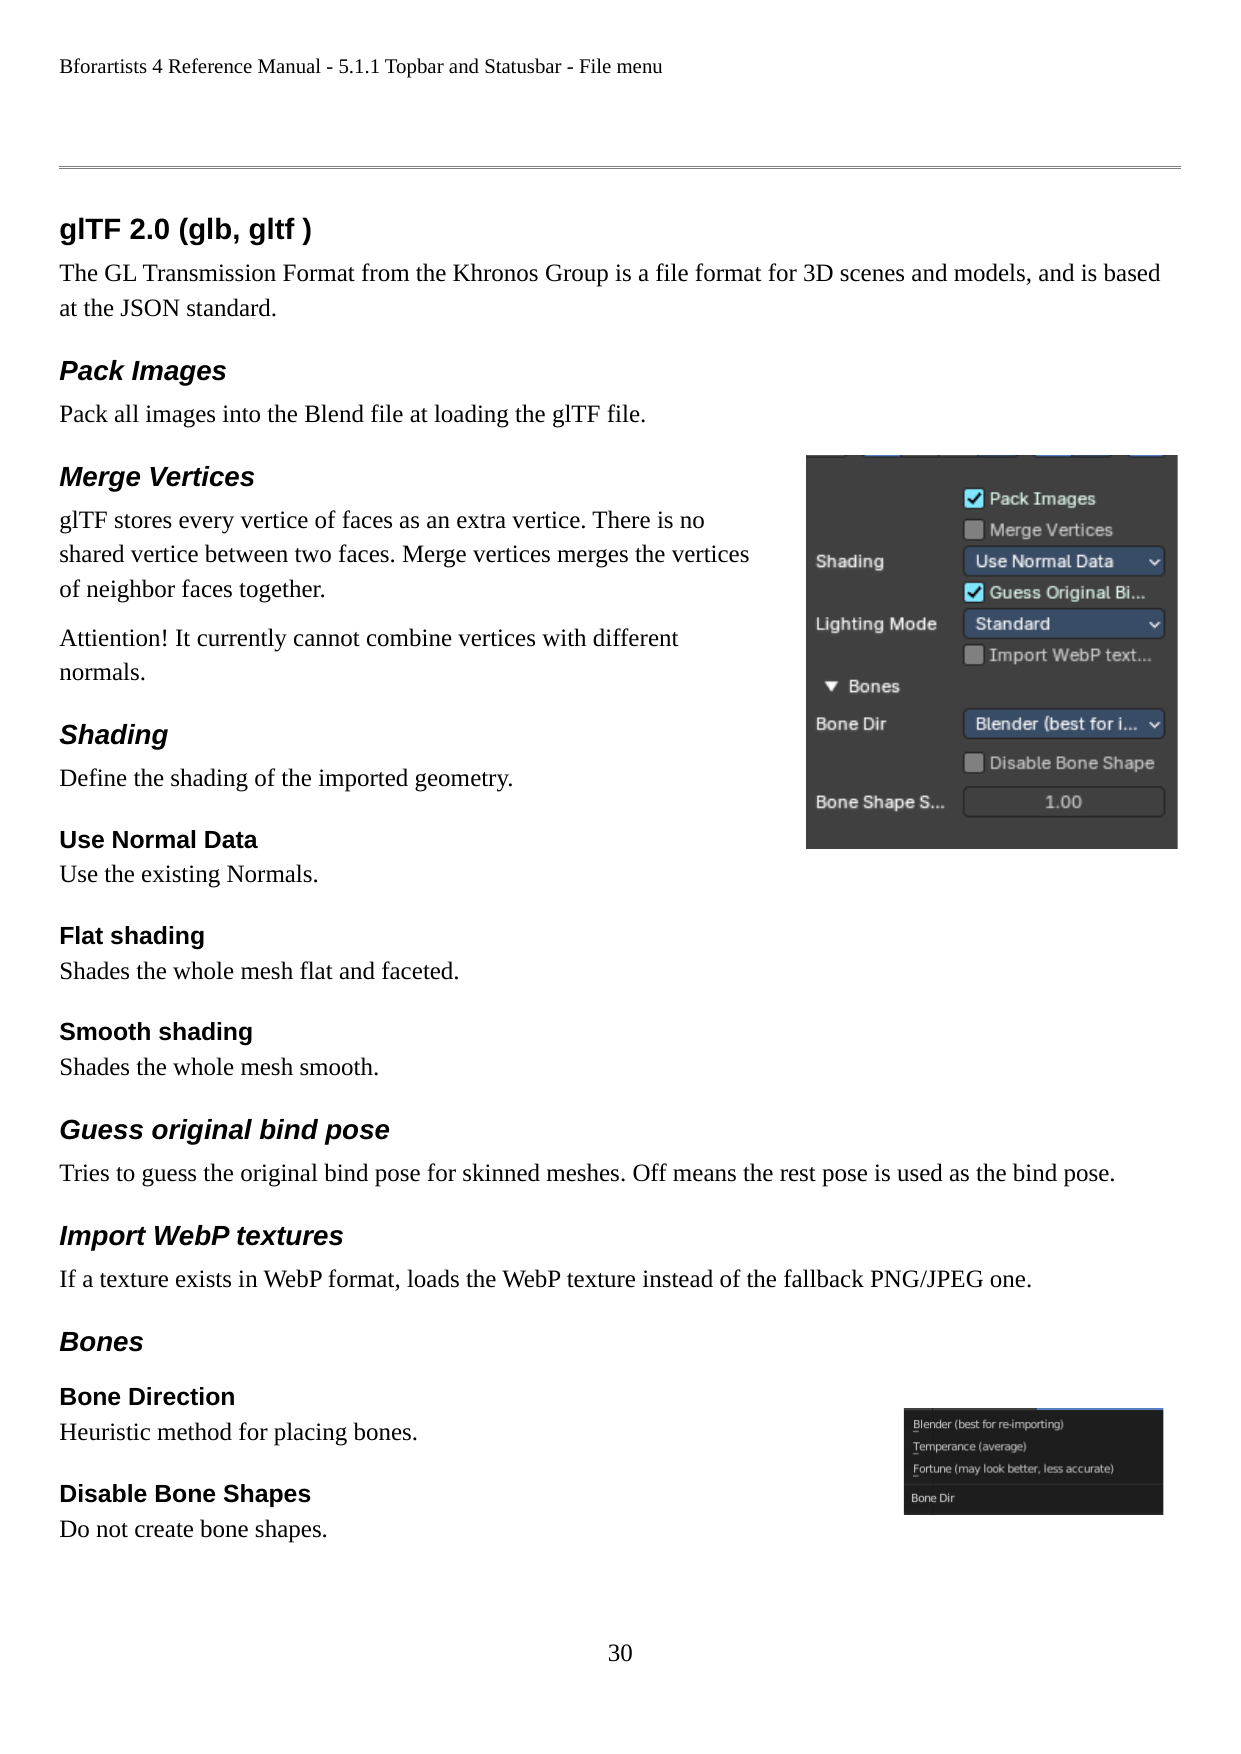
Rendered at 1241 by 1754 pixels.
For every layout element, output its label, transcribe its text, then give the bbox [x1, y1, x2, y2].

subtitle Disable Bone Shapes [59, 1479, 903, 1507]
text Heuristic method for placing bones. [59, 1417, 903, 1446]
text Do not create bone shapes. [59, 1514, 1181, 1542]
text Shades the whole mesh smooth. [59, 1052, 1181, 1081]
text If a texture exists in WebP format, loads the WebP texture instead of the fallback PNG/JPEG one. [59, 1264, 1181, 1293]
text Pack all images into the Blend file at loading the glTF file. [59, 399, 1181, 427]
subtitle Guess original bind pose [59, 1114, 1181, 1146]
text Define the shading of the imported geometry. [59, 763, 806, 792]
picture [903, 1408, 1164, 1515]
subtitle Flat shading [59, 921, 1181, 949]
text Tries to guess the original bind pose for skinned meshes. Off means the rest pose is used as the bind pose. [59, 1158, 1181, 1187]
subtitle Shading [59, 719, 806, 751]
subtitle Bone Direction [59, 1382, 1181, 1411]
subtitle glTF 2.0 (glb, gltf ) [59, 212, 1181, 246]
text The GL Transmission Format from the Khronos Group is a file format for 3D scenes and models, and is based at the JSON standard. [59, 258, 1181, 322]
text Shades the whole mesh flat and faceted. [59, 956, 1181, 984]
subtitle Use Normal Data [59, 825, 1181, 853]
subtitle Merge Vertices [59, 460, 806, 492]
subtitle Bones [59, 1326, 1181, 1357]
subtitle Smooth shading [59, 1017, 1181, 1046]
subtitle Import WebP textures [59, 1220, 1181, 1252]
text Use the existing Normals. [59, 859, 1181, 888]
text Attiention! It currently cannot combine vertices with different normals. [59, 623, 806, 686]
subtitle Pack Images [59, 354, 1181, 386]
picture [806, 455, 1178, 849]
subtitle [1164, 1479, 1181, 1507]
text glTF stores every vertice of faces as an extra vertice. There is no shared vertice between two faces. Merge vertices merges the vertices of neighbor faces together. [59, 505, 806, 602]
